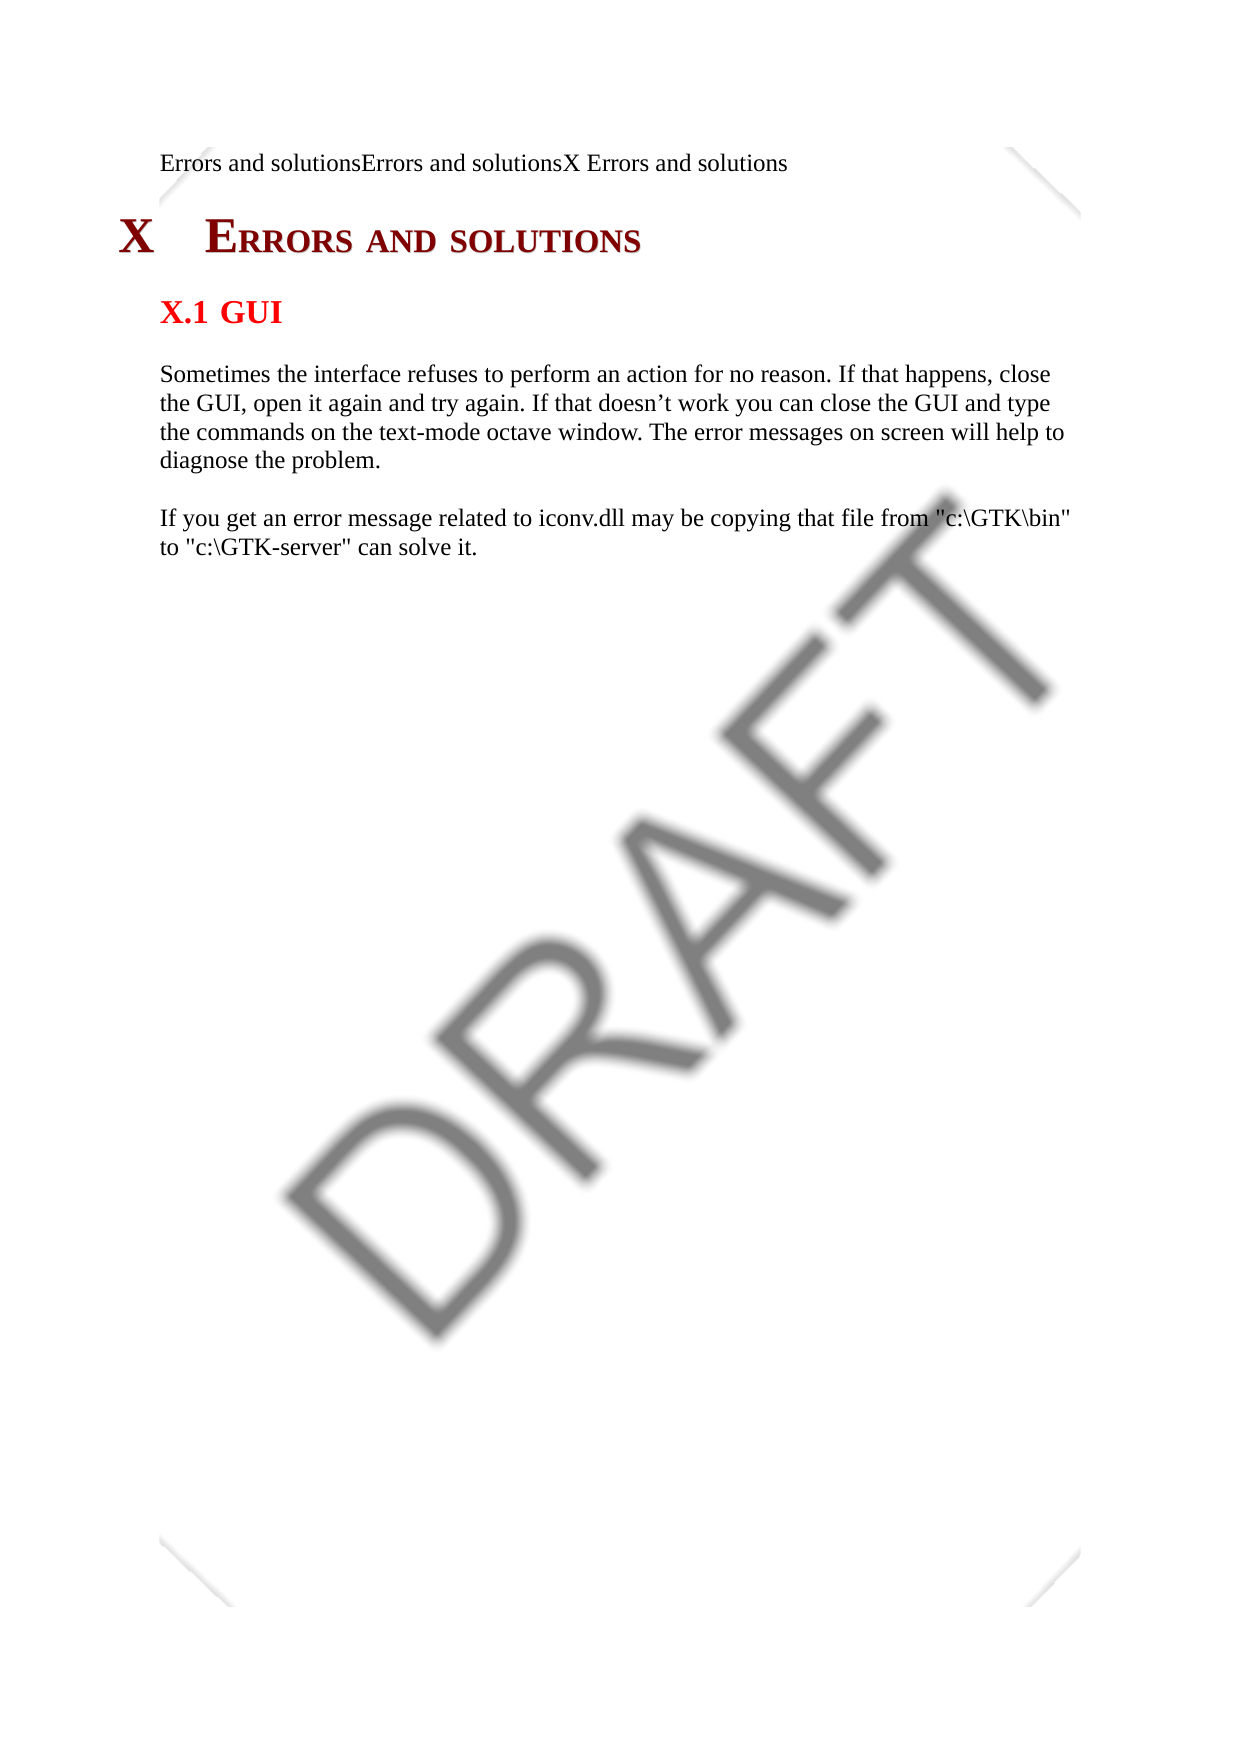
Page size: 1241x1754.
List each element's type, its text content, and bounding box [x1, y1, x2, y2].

text Sometimes the interface refuses to perform an action for no reason. If that happens, close the GUI, open it again and try again. If that doesn’t work you can close the GUI and type the commands on the text-mode octave window. The error messages on screen will help to diagnose the problem. [159, 359, 1081, 474]
picture [220, 476, 1021, 503]
subtitle Errors and solutions [118, 206, 1081, 263]
picture [220, 560, 1021, 1277]
subtitle GUI [159, 292, 1081, 330]
text If you get an error message related to iconv.dll may be copying that file from "c:\GTK\bin" to "c:\GTK-server" can solve it. [159, 503, 1081, 560]
